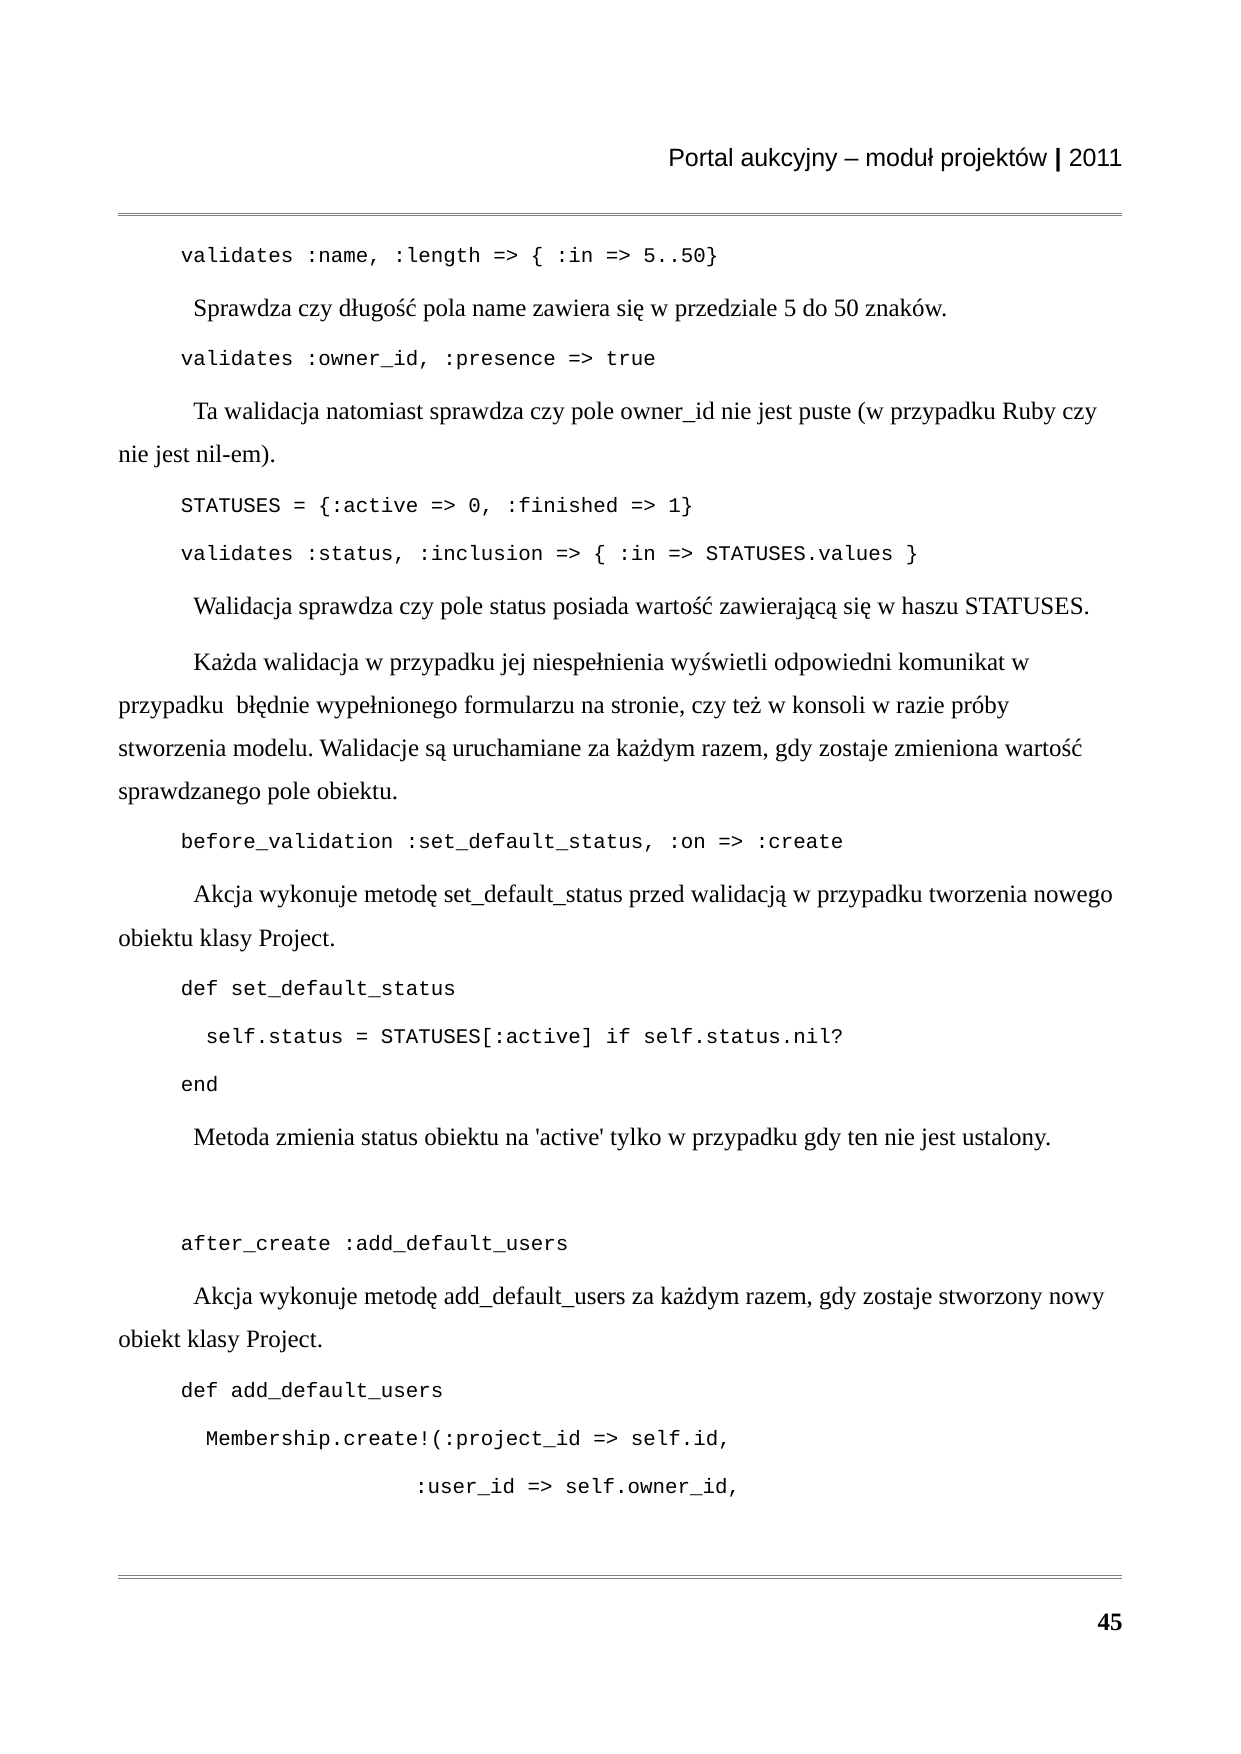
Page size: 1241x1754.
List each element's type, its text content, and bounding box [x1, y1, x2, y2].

text self.status = STATUSES[:active] if self.status.nil? [118, 1026, 1122, 1050]
text Walidacja sprawdza czy pole status posiada wartość zawierającą się w haszu STATUSES. [118, 591, 1122, 620]
text Membership.create!(:project_id => self.id, [118, 1428, 1122, 1451]
text Ta walidacja natomiast sprawdza czy pole owner_id nie jest puste (w przypadku Ruby czy nie jest nil-em). [118, 396, 1122, 468]
text end [118, 1074, 1122, 1098]
text validates :status, :inclusion => { :in => STATUSES.values } [118, 543, 1122, 567]
text def set_default_status [118, 978, 1122, 1002]
text STATUSES = {:active => 0, :finished => 1} [118, 495, 1122, 519]
text :user_id => self.owner_id, [118, 1476, 1122, 1499]
text after_create :add_default_users [118, 1233, 1122, 1257]
text Sprawdza czy długość pola name zawiera się w przedziale 5 do 50 znaków. [118, 293, 1122, 322]
text Każda walidacja w przypadku jej niespełnienia wyświetli odpowiedni komunikat w przypadku błędnie wypełnionego formularzu na stronie, czy też w konsoli w razie próby stworzenia modelu. Walidacje są uruchamiane za każdym razem, gdy zostaje zmieniona wartość sprawdzanego pole obiektu. [118, 647, 1122, 805]
text Akcja wykonuje metodę add_default_users za każdym razem, gdy zostaje stworzony nowy obiekt klasy Project. [118, 1281, 1122, 1353]
text def add_default_users [118, 1380, 1122, 1403]
text before_validation :set_default_status, :on => :create [118, 832, 1122, 855]
text Akcja wykonuje metodę set_default_status przed walidacją w przypadku tworzenia nowego obiektu klasy Project. [118, 879, 1122, 951]
text validates :owner_id, :presence => true [118, 348, 1122, 372]
text validates :name, :length => { :in => 5..50} [118, 245, 1122, 268]
text Metoda zmienia status obiektu na 'active' tylko w przypadku gdy ten nie jest ustalony. [118, 1122, 1122, 1151]
